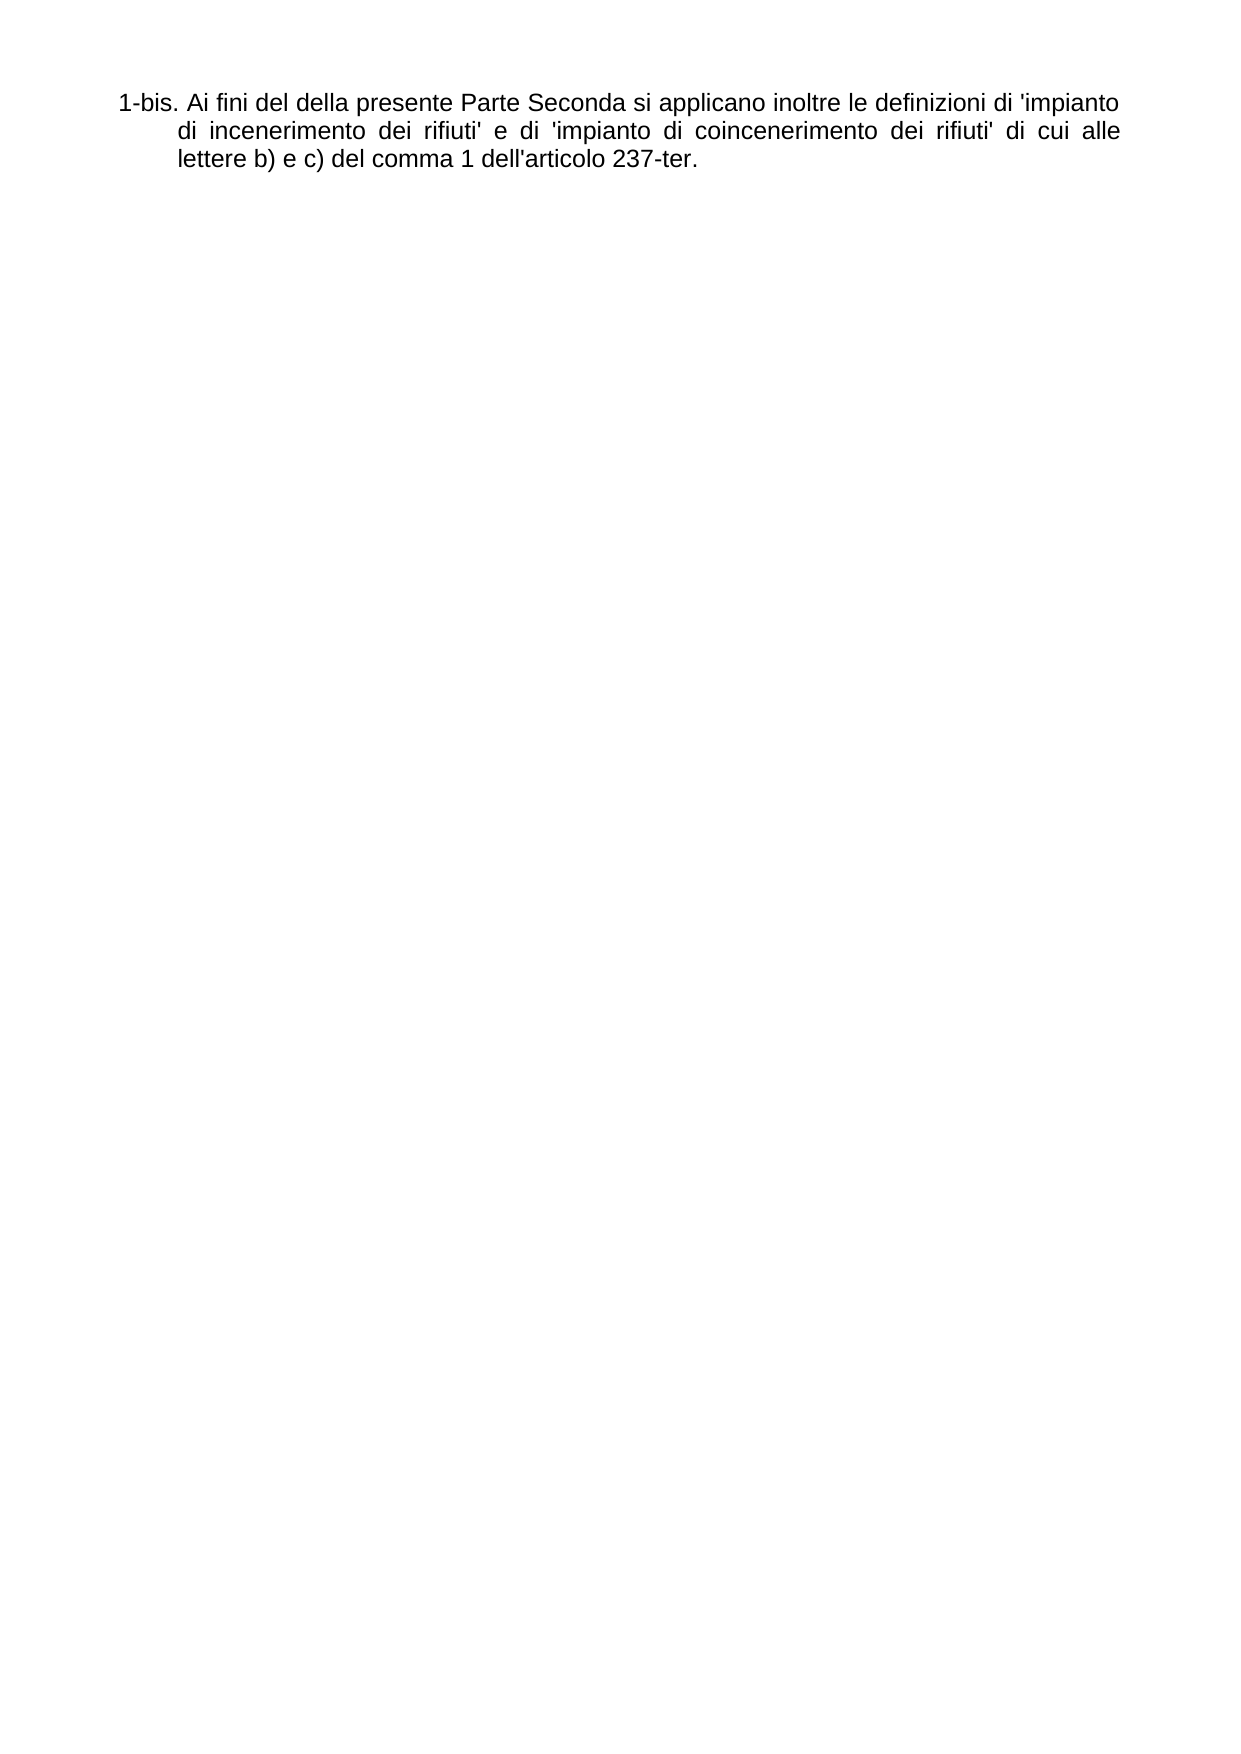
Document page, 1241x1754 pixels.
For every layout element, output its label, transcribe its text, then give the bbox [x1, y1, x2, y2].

text 1-bis. Ai fini del della presente Parte Seconda si applicano inoltre le definizioni di 'impianto di incenerimento dei rifiuti' e di 'impianto di coincenerimento dei rifiuti' di cui alle lettere b) e c) del comma 1 dell'articolo 237-ter. [118, 88, 1122, 172]
